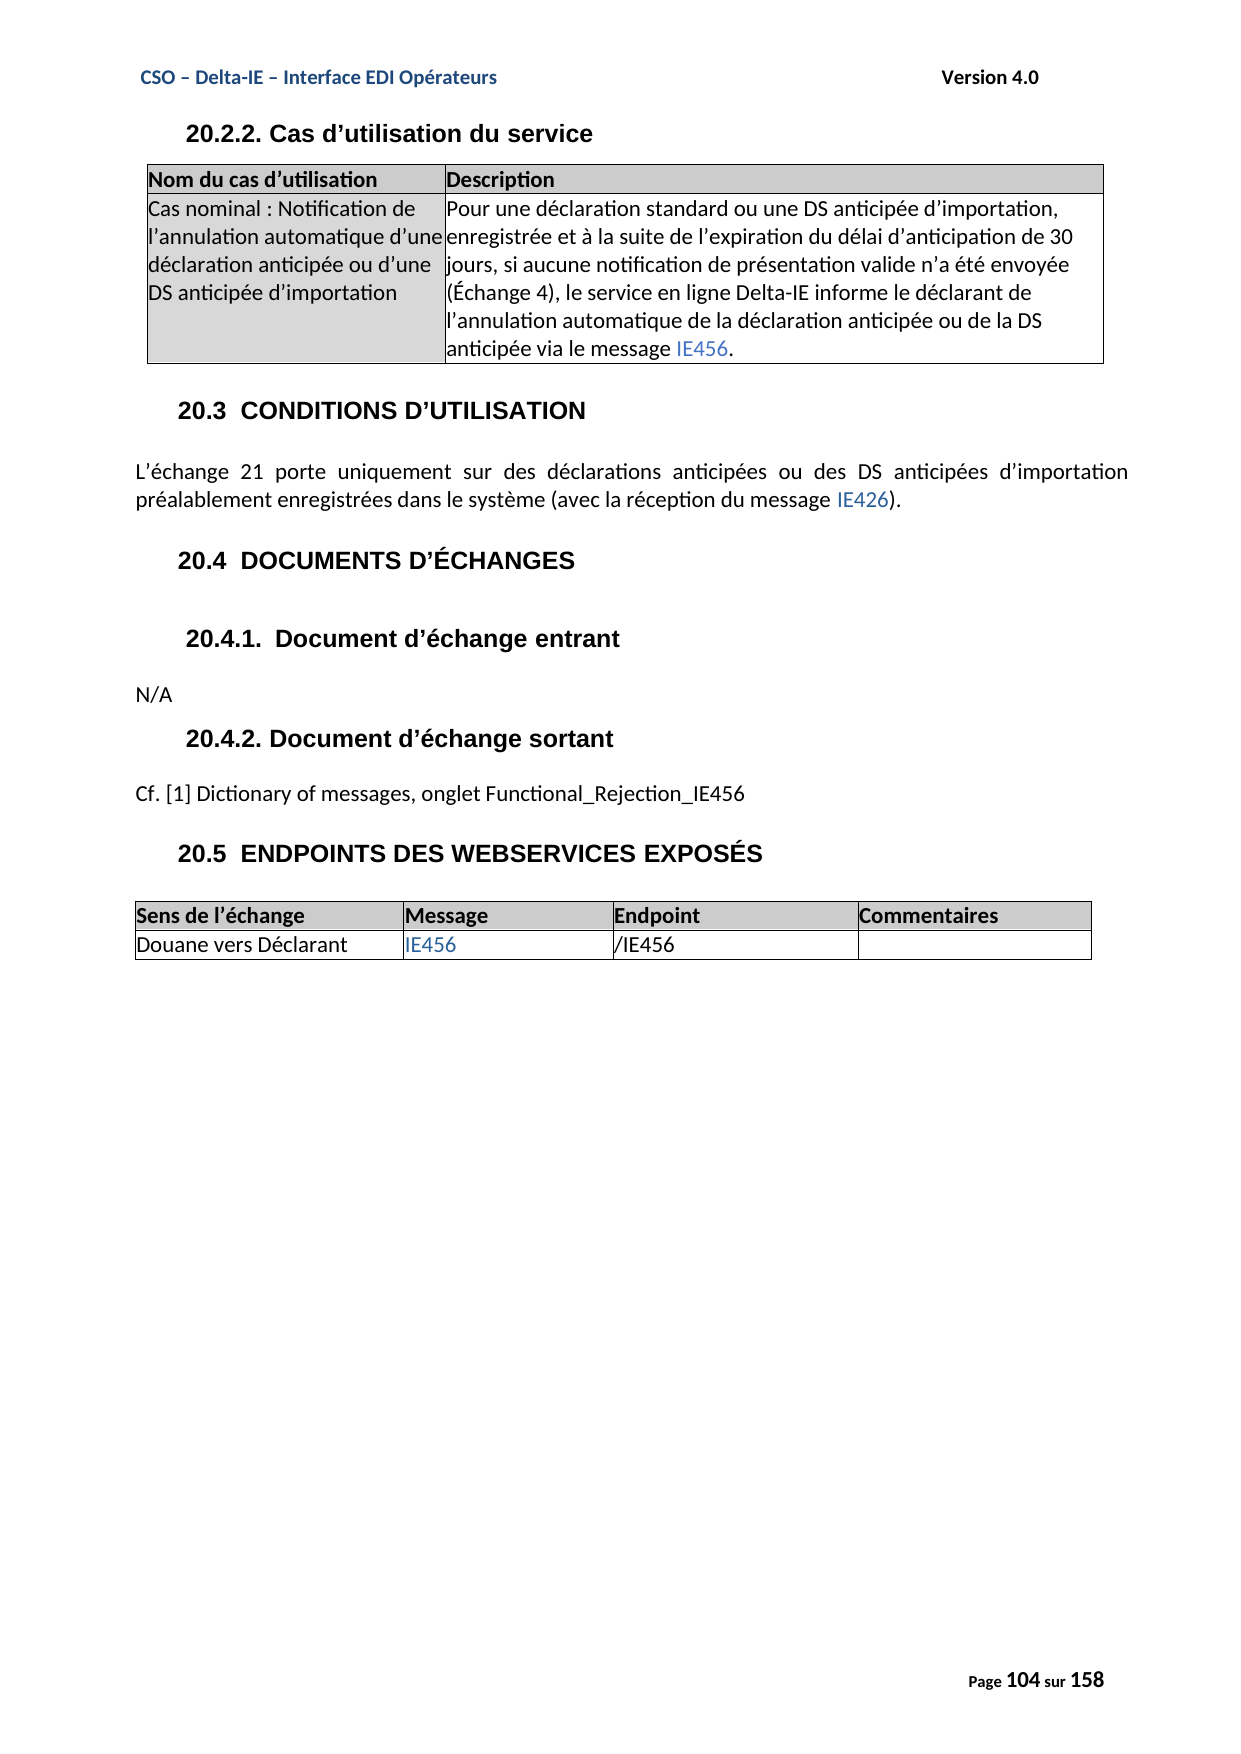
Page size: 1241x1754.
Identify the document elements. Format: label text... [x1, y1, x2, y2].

text N/A [135, 680, 1130, 708]
subtitle Cas d’utilisation du service [186, 119, 1130, 148]
table_cell IE456 [404, 931, 613, 959]
text Cf. [1] Dictionary of messages, onglet Functional_Rejection_IE456 [135, 779, 1130, 807]
subtitle ENDPOINTS DES WEBSERVICES EXPOSÉS [171, 839, 1130, 868]
table_cell Cas nominal : Notification de l’annulation automatique d’une déclaration anticipée ou d’une DS anticipée d’importation [148, 194, 445, 362]
table_header Endpoint [614, 902, 858, 929]
table_header Sens de l’échange [136, 902, 403, 929]
table_header Nom du cas d’utilisation [148, 165, 445, 193]
subtitle CONDITIONS D’UTILISATION [171, 396, 1130, 425]
subtitle Document d’échange entrant [186, 623, 1130, 654]
subtitle DOCUMENTS D’ÉCHANGES [171, 546, 1130, 574]
table_header Message [404, 902, 613, 929]
subtitle Document d’échange sortant [186, 724, 1130, 753]
table_cell Douane vers Déclarant [136, 931, 403, 959]
table_cell [859, 931, 1091, 959]
text L’échange 21 porte uniquement sur des déclarations anticipées ou des DS anticipées d’importation préalablement enregistrées dans le système (avec la réception du message IE426). [135, 457, 1130, 513]
table_header Description [446, 165, 1103, 193]
table_cell Pour une déclaration standard ou une DS anticipée d’importation, enregistrée et à la suite de l’expiration du délai d’anticipation de 30 jours, si aucune notification de présentation valide n’a été envoyée (Échange 4), le service en ligne Delta-IE informe le déclarant de l’annulation automatique de la déclaration anticipée ou de la DS anticipée via le message IE456. [446, 194, 1103, 362]
table_header Commentaires [859, 902, 1091, 929]
table_cell /IE456 [614, 931, 858, 959]
